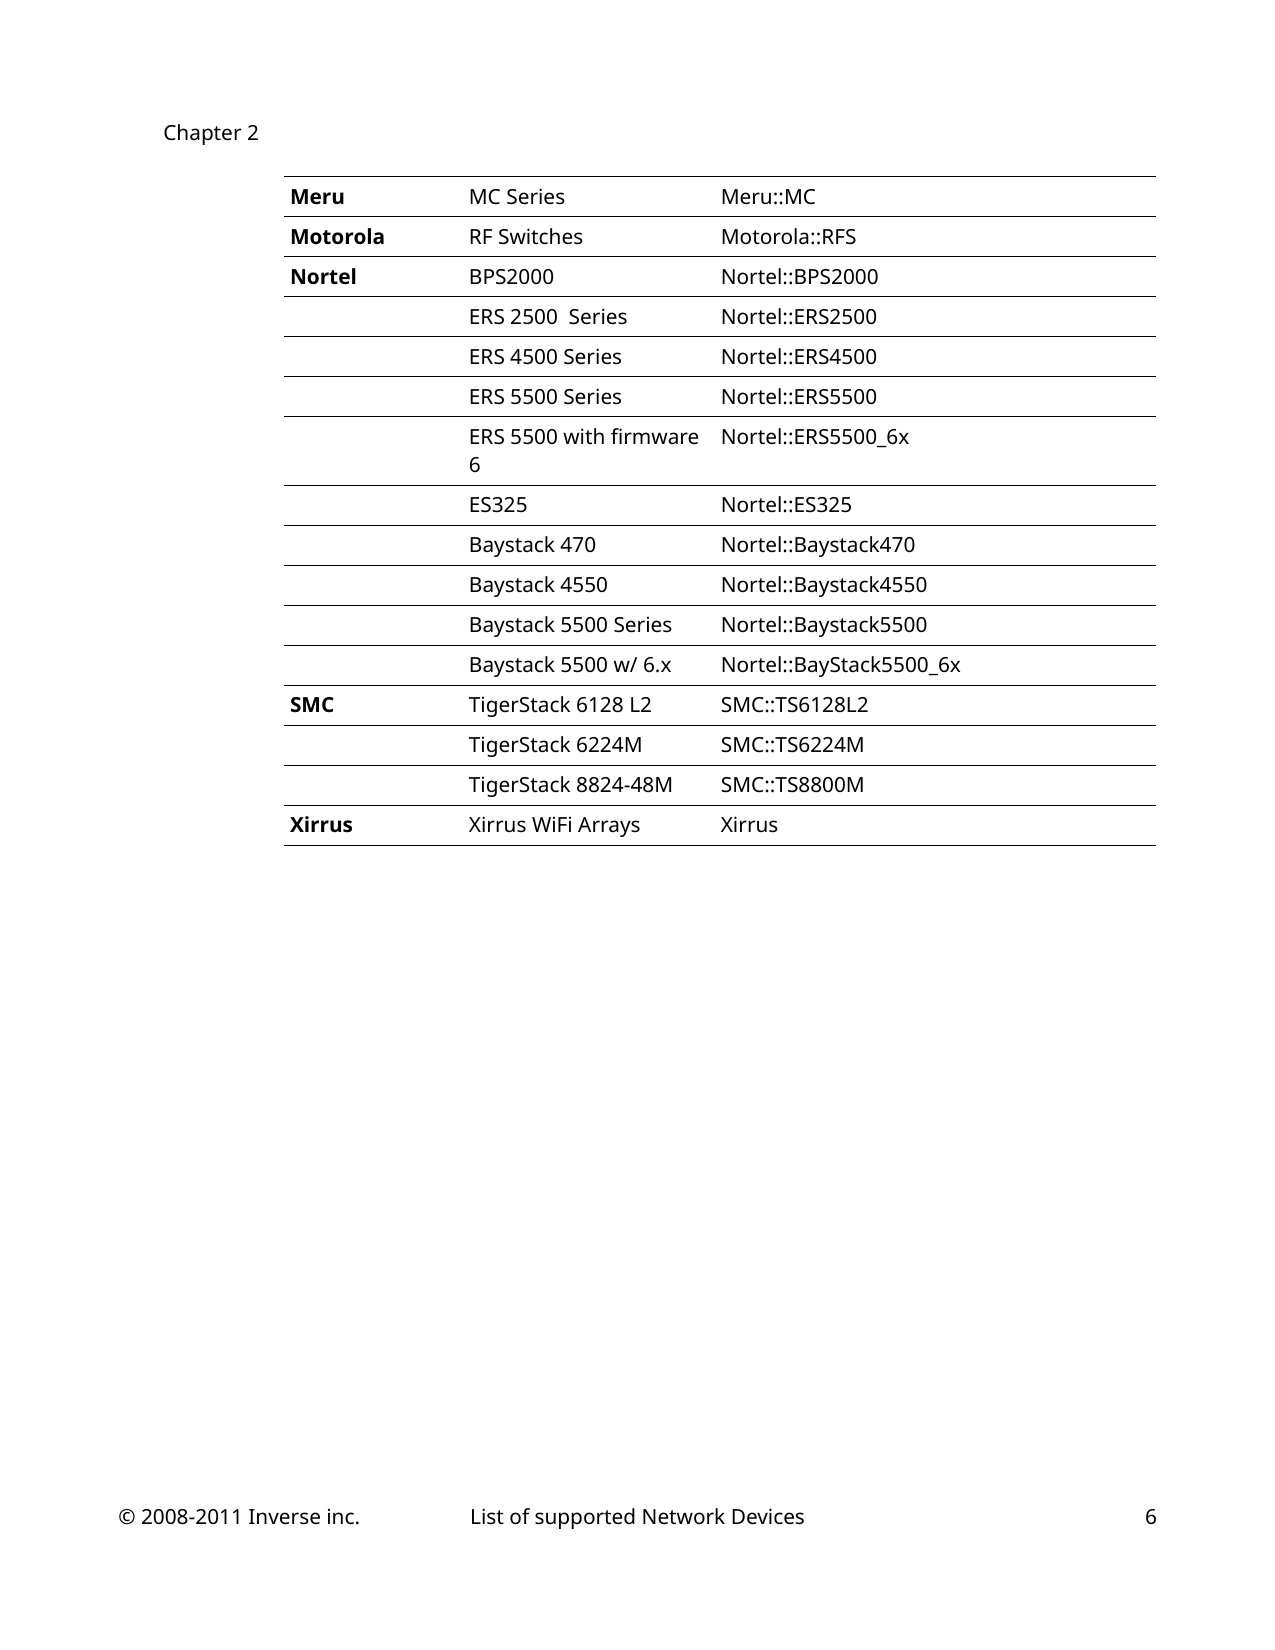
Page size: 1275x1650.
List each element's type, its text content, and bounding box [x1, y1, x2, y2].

table_cell [284, 606, 463, 644]
table_cell [284, 297, 463, 336]
table_cell Baystack 5500 w/ 6.x [463, 646, 715, 684]
table_cell Nortel::ERS4500 [715, 337, 1156, 376]
table_cell Nortel::Baystack4550 [715, 566, 1156, 604]
table_cell SMC [284, 686, 463, 724]
table_cell Meru::MC [715, 177, 1156, 216]
table_cell SMC::TS8800M [715, 766, 1156, 804]
table_cell TigerStack 6224M [463, 726, 715, 764]
table_cell MC Series [463, 177, 715, 216]
table_cell Nortel::ERS2500 [715, 297, 1156, 336]
table_cell Baystack 4550 [463, 566, 715, 604]
table_cell ERS 5500 with firmware 6 [463, 417, 715, 484]
table_cell Nortel::ERS5500 [715, 377, 1156, 416]
table_cell [284, 337, 463, 376]
table_cell [284, 566, 463, 604]
table_cell Nortel::BPS2000 [715, 257, 1156, 296]
table_cell Motorola::RFS [715, 217, 1156, 256]
table_cell TigerStack 6128 L2 [463, 686, 715, 724]
table_cell Nortel [284, 257, 463, 296]
table_cell Nortel::ES325 [715, 486, 1156, 524]
table_cell Nortel::BayStack5500_6x [715, 646, 1156, 684]
table_cell [284, 417, 463, 484]
table_cell ERS 5500 Series [463, 377, 715, 416]
table_cell Xirrus [715, 806, 1156, 844]
table_cell [284, 526, 463, 564]
table_cell Baystack 470 [463, 526, 715, 564]
table_cell Baystack 5500 Series [463, 606, 715, 644]
table_cell SMC::TS6128L2 [715, 686, 1156, 724]
table_cell Meru [284, 177, 463, 216]
table_cell [284, 377, 463, 416]
table_cell [284, 726, 463, 764]
table_cell RF Switches [463, 217, 715, 256]
table_cell ES325 [463, 486, 715, 524]
table_cell Nortel::Baystack5500 [715, 606, 1156, 644]
table_cell ERS 4500 Series [463, 337, 715, 376]
table_cell Nortel::Baystack470 [715, 526, 1156, 564]
table_cell Xirrus WiFi Arrays [463, 806, 715, 844]
table_cell TigerStack 8824-48M [463, 766, 715, 804]
table_cell [284, 766, 463, 804]
table_cell ERS 2500 Series [463, 297, 715, 336]
table_cell [284, 486, 463, 524]
table_cell BPS2000 [463, 257, 715, 296]
table_cell [284, 646, 463, 684]
table_cell SMC::TS6224M [715, 726, 1156, 764]
table_cell Motorola [284, 217, 463, 256]
table_cell Nortel::ERS5500_6x [715, 417, 1156, 484]
table_cell Xirrus [284, 806, 463, 844]
